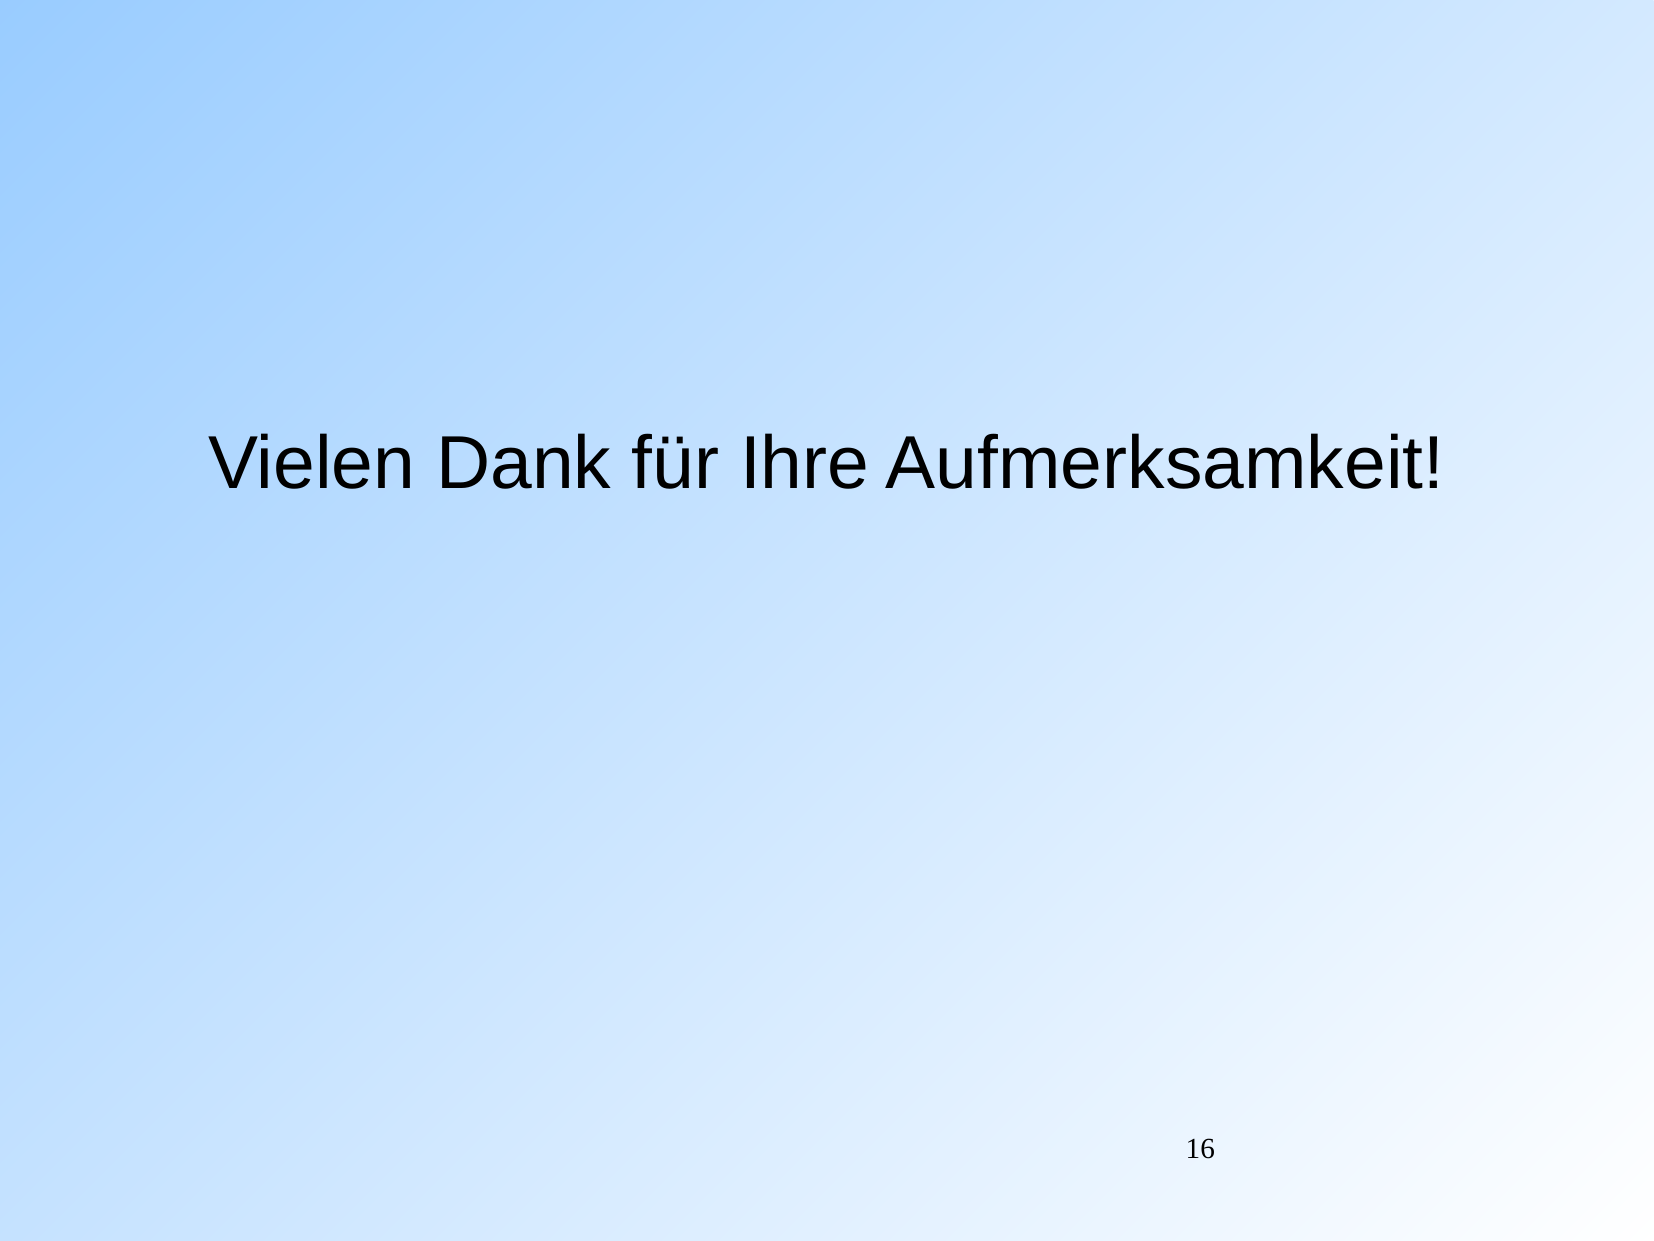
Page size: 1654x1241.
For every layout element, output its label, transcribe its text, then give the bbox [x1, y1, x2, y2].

list Vielen Dank für Ihre Aufmerksamkeit! [82, 413, 1571, 1109]
text_box [1185, 1129, 1571, 1216]
